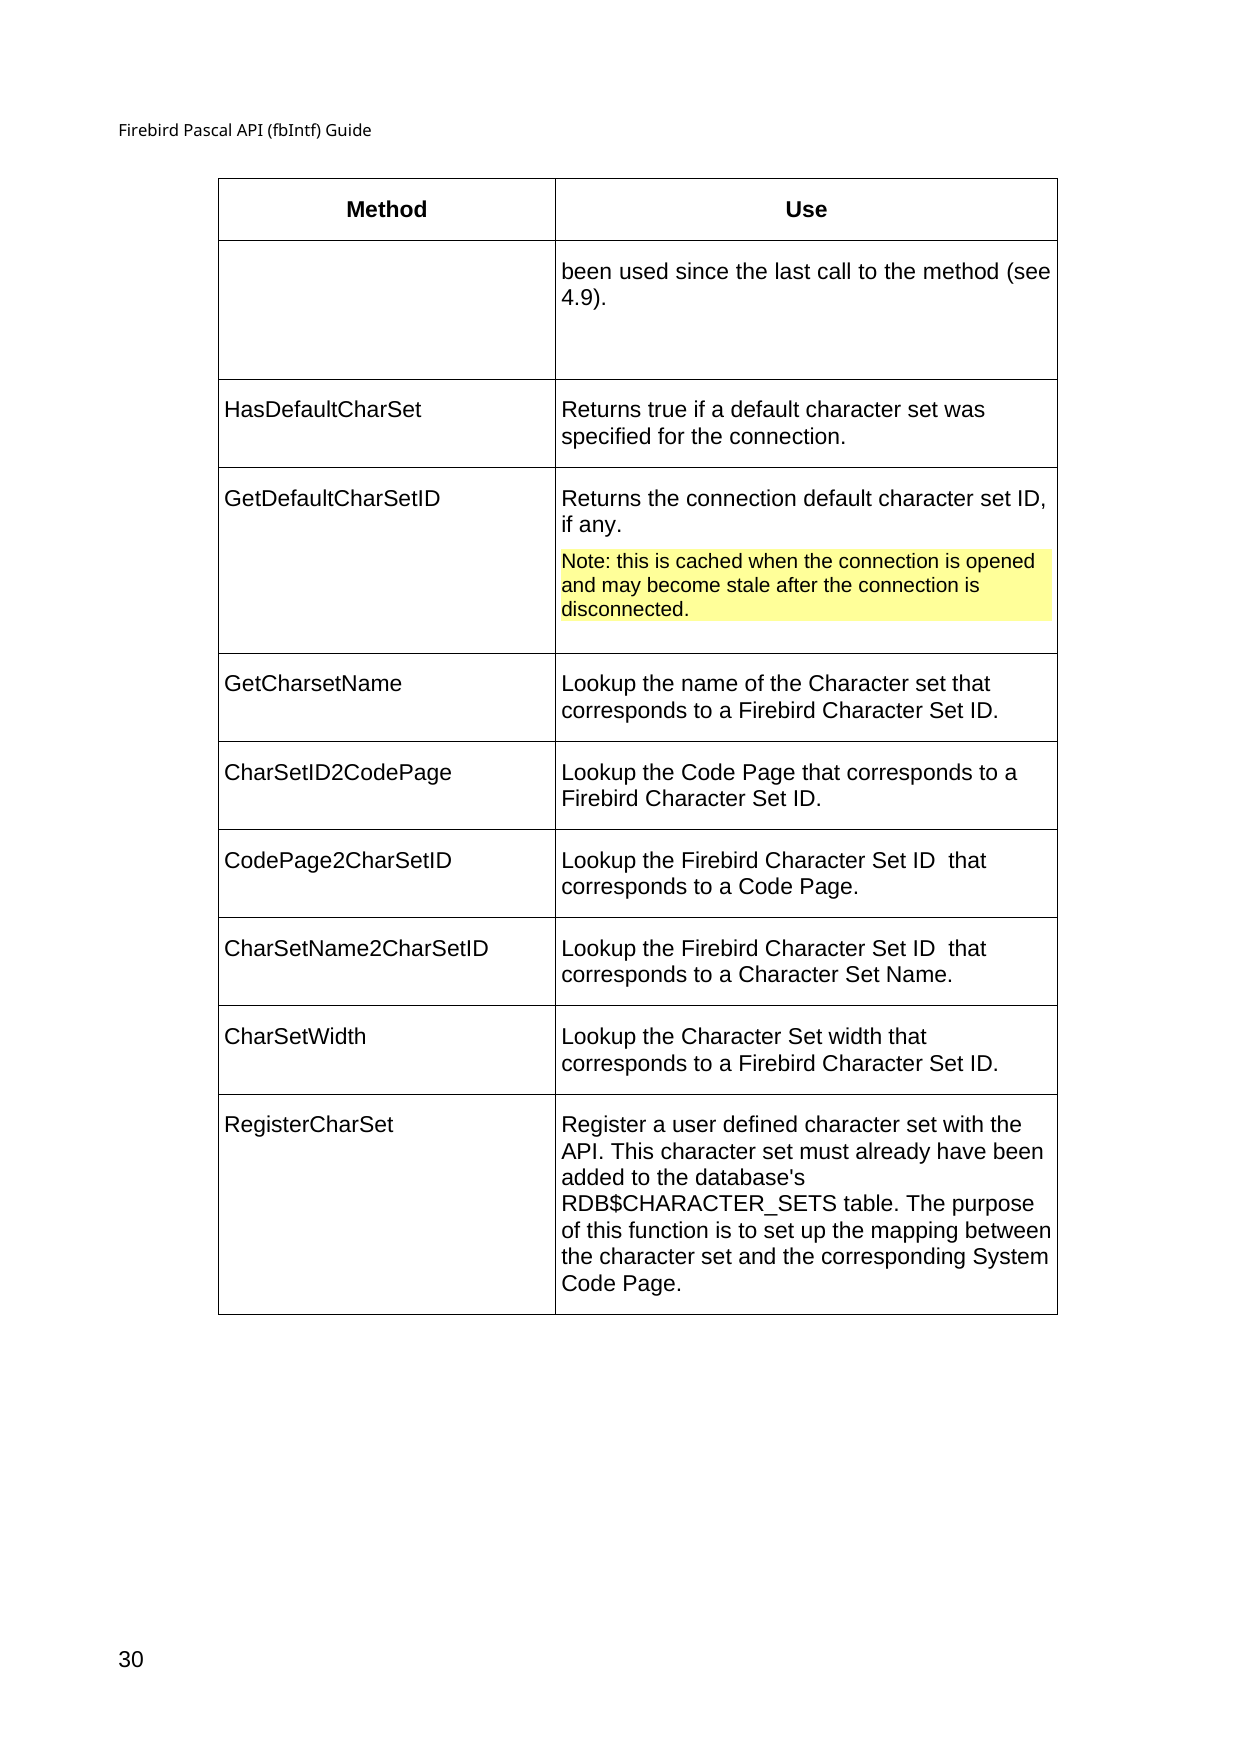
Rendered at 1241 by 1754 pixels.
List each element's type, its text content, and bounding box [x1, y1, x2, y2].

table_cell CharSetID2CodePage [219, 742, 555, 829]
table_cell been used since the last call to the method (see 4.9). [556, 241, 1057, 378]
table_cell Lookup the Firebird Character Set ID that corresponds to a Code Page. [556, 830, 1057, 917]
table_cell Register a user defined character set with the API. This character set must already have been added to the database's RDB$CHARACTER_SETS table. The purpose of this function is to set up the mapping between the character set and the corresponding System Code Page. [556, 1095, 1057, 1313]
table_cell CharSetWidth [219, 1006, 555, 1093]
table_cell Lookup the Code Page that corresponds to a Firebird Character Set ID. [556, 742, 1057, 829]
table_cell Lookup the Character Set width that corresponds to a Firebird Character Set ID. [556, 1006, 1057, 1093]
table_header Use [556, 179, 1057, 240]
table_cell Returns the connection default character set ID, if any. Note: this is cached when the connection is opened and may become stale after the connection is disconnected. [556, 468, 1057, 652]
table_cell Lookup the Firebird Character Set ID that corresponds to a Character Set Name. [556, 918, 1057, 1005]
table_cell CharSetName2CharSetID [219, 918, 555, 1005]
table_cell CodePage2CharSetID [219, 830, 555, 917]
table_cell GetDefaultCharSetID [219, 468, 555, 652]
table_cell RegisterCharSet [219, 1095, 555, 1313]
table_cell Lookup the name of the Character set that corresponds to a Firebird Character Set ID. [556, 654, 1057, 741]
table_header Method [219, 179, 555, 240]
table_cell Returns true if a default character set was specified for the connection. [556, 380, 1057, 467]
table_cell GetCharsetName [219, 654, 555, 741]
table_cell HasDefaultCharSet [219, 380, 555, 467]
table_cell [219, 241, 555, 378]
